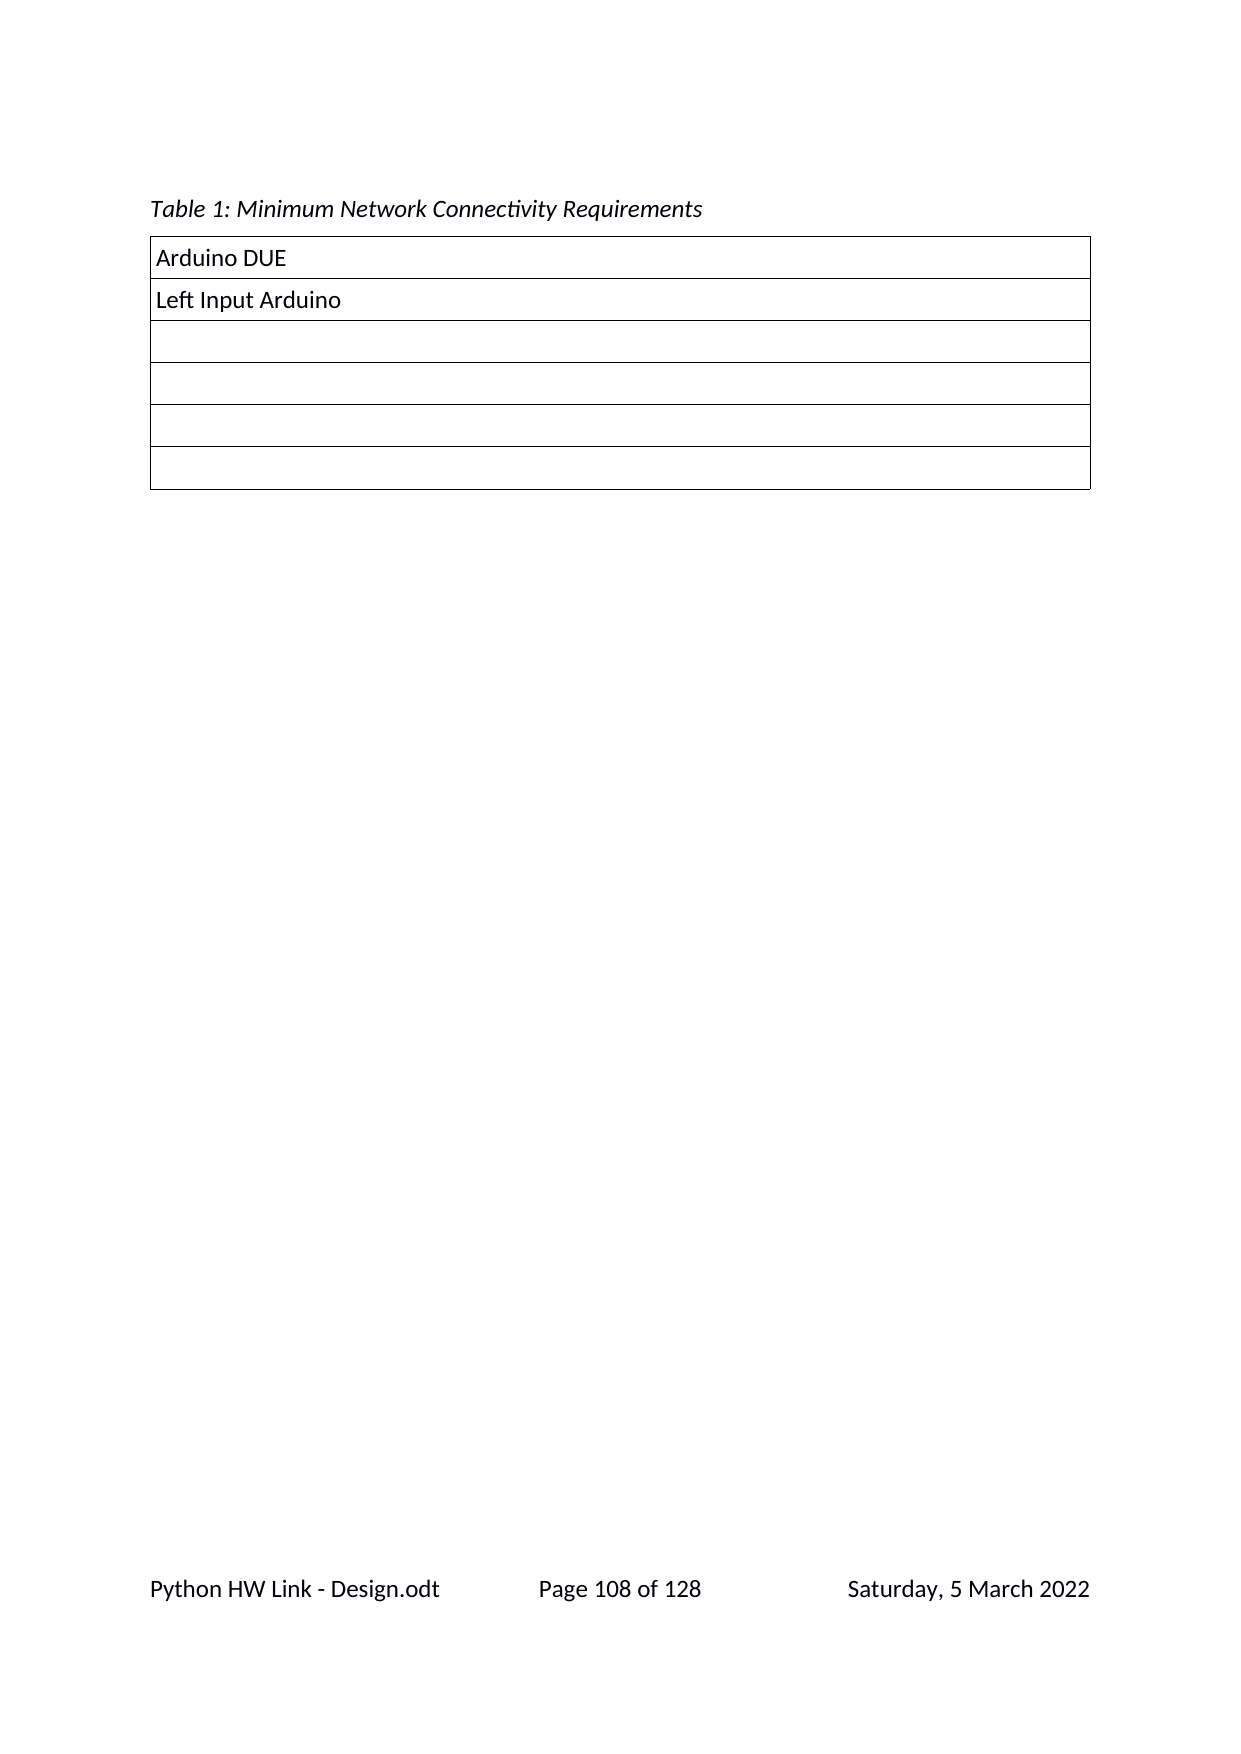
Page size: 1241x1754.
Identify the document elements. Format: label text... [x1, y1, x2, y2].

table_cell [151, 447, 1090, 488]
table_cell [151, 321, 1090, 362]
table_cell [151, 279, 1090, 320]
text Table 1: Minimum Network Connectivity Requirements [150, 193, 1090, 223]
table_header [151, 237, 1090, 278]
table_cell [151, 405, 1090, 446]
table_cell [151, 363, 1090, 404]
